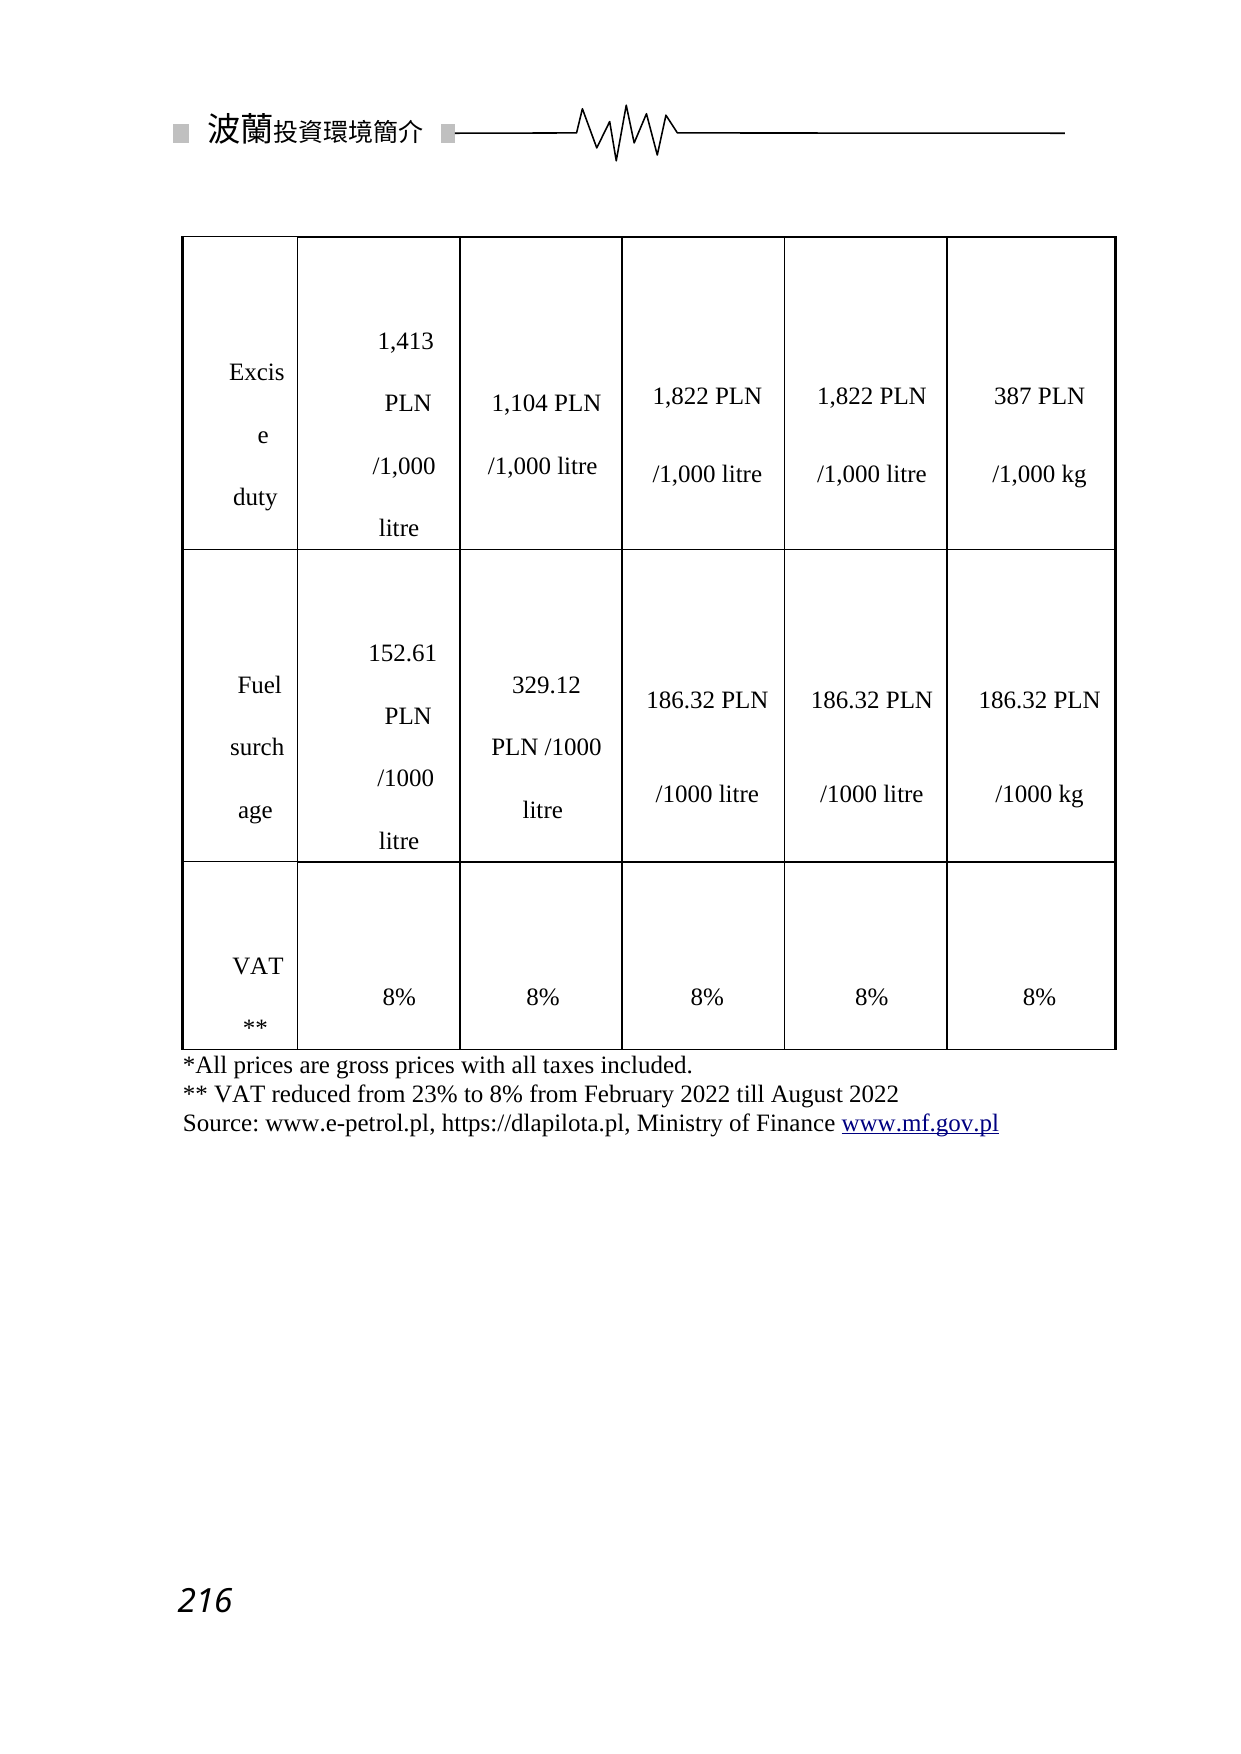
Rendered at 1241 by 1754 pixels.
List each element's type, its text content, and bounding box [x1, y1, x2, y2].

text *All prices are gross prices with all taxes included. [183, 1050, 1058, 1079]
table_cell 186.32 PLN /1000 litre [785, 550, 946, 861]
table_cell Fuel surchage [184, 550, 297, 861]
table_cell 152.61 PLN /1000 litre [298, 550, 459, 861]
table_cell 8% [785, 863, 946, 1049]
table_cell 1,822 PLN /1,000 litre [785, 238, 946, 549]
table_cell 8% [623, 863, 784, 1049]
table_cell 186.32 PLN /1000 litre [623, 550, 784, 861]
table_cell 186.32 PLN /1000 kg [948, 550, 1114, 861]
text Source: www.e-petrol.pl, https://dlapilota.pl, Ministry of Finance www.mf.gov.pl [183, 1108, 1058, 1137]
table_cell 387 PLN /1,000 kg [948, 238, 1114, 549]
table_cell Excise duty [184, 237, 297, 549]
table_cell 329.12 PLN /1000 litre [461, 550, 621, 861]
table_cell 8% [461, 863, 621, 1049]
table_cell 1,413 PLN /1,000 litre [298, 238, 459, 549]
text ** VAT reduced from 23% to 8% from February 2022 till August 2022 [183, 1079, 1058, 1108]
table_cell 1,104 PLN /1,000 litre [461, 238, 621, 549]
table_cell 1,822 PLN /1,000 litre [623, 238, 784, 549]
table_cell 8% [948, 863, 1114, 1049]
table_cell VAT** [184, 862, 297, 1049]
table_cell 8% [298, 863, 459, 1049]
